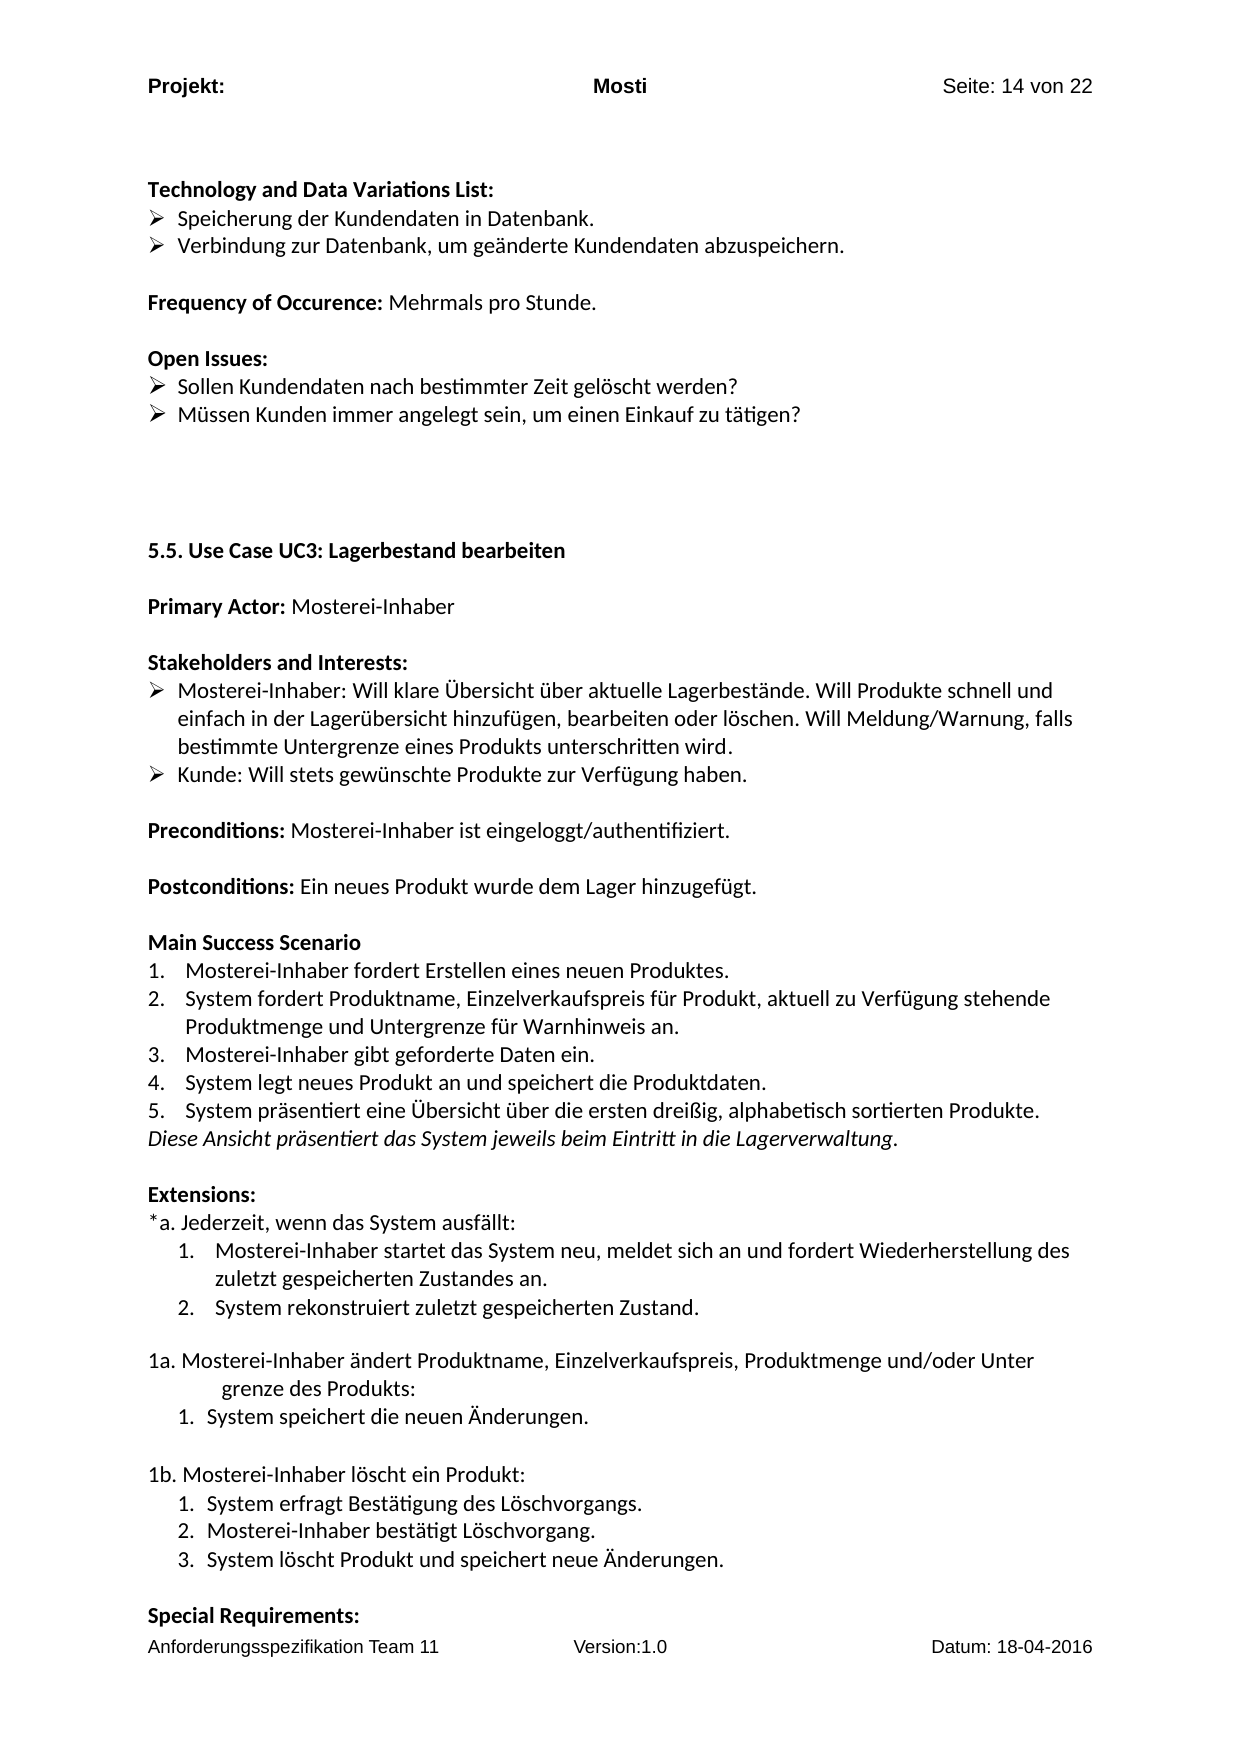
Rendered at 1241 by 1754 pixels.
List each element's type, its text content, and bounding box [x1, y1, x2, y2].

list System löscht Produkt und speichert neue Änderungen. [177, 1545, 1093, 1573]
list System fordert Produktname, Einzelverkaufspreis für Produkt, aktuell zu Verfügung stehende Produktmenge und Untergrenze für Warnhinweis an. [148, 984, 1093, 1040]
list Speicherung der Kundendaten in Datenbank. [148, 204, 1093, 232]
list System legt neues Produkt an und speichert die Produktdaten. [148, 1068, 1093, 1096]
list Kunde: Will stets gewünschte Produkte zur Verfügung haben. [148, 760, 1093, 788]
list System erfragt Bestätigung des Löschvorgangs. [177, 1489, 1093, 1517]
text Diese Ansicht präsentiert das System jeweils beim Eintritt in die Lagerverwaltung. [148, 1124, 1093, 1152]
text Preconditions: Mosterei-Inhaber ist eingeloggt/authentifiziert. [148, 816, 1093, 844]
list Mosterei-Inhaber gibt geforderte Daten ein. [148, 1040, 1093, 1068]
list Mosterei-Inhaber fordert Erstellen eines neuen Produktes. [148, 956, 1093, 984]
text Main Success Scenario [148, 928, 1093, 956]
text Special Requirements: [148, 1601, 1093, 1629]
text Primary Actor: Mosterei-Inhaber [148, 592, 1093, 620]
text *a. Jederzeit, wenn das System ausfällt: [148, 1208, 1093, 1237]
list Sollen Kundendaten nach bestimmter Zeit gelöscht werden? [148, 372, 1093, 400]
list Mosterei-Inhaber bestätigt Löschvorgang. [177, 1517, 1093, 1545]
text Extensions: [148, 1181, 1093, 1208]
text 1b. Mosterei-Inhaber löscht ein Produkt: [148, 1461, 1093, 1489]
list Mosterei-Inhaber startet das System neu, meldet sich an und fordert Wiederherstellung des zuletzt gespeicherten Zustandes an. [177, 1237, 1093, 1293]
text Postconditions: Ein neues Produkt wurde dem Lager hinzugefügt. [148, 872, 1093, 900]
list Müssen Kunden immer angelegt sein, um einen Einkauf zu tätigen? [148, 400, 1093, 428]
list System präsentiert eine Übersicht über die ersten dreißig, alphabetisch sortierten Produkte. [148, 1096, 1093, 1124]
text Frequency of Occurence: Mehrmals pro Stunde. [148, 288, 1093, 316]
text Open Issues: [148, 344, 1093, 372]
text Stakeholders and Interests: [148, 648, 1093, 676]
text 1a. Mosterei-Inhaber ändert Produktname, Einzelverkaufspreis, Produktmenge und/oder Unter grenze des Produkts: [148, 1346, 1093, 1402]
list System speichert die neuen Änderungen. [177, 1402, 1093, 1430]
text Technology and Data Variations List: [148, 176, 1093, 204]
list Mosterei-Inhaber: Will klare Übersicht über aktuelle Lagerbestände. Will Produkte schnell und einfach in der Lagerübersicht hinzufügen, bearbeiten oder löschen. Will Meldung/Warnung, falls bestimmte Untergrenze eines Produkts unterschritten wird. [148, 676, 1093, 760]
list Verbindung zur Datenbank, um geänderte Kundendaten abzuspeichern. [148, 232, 1093, 260]
subtitle 5.5. Use Case UC3: Lagerbestand bearbeiten [148, 536, 1093, 564]
list System rekonstruiert zuletzt gespeicherten Zustand. [177, 1293, 1093, 1321]
